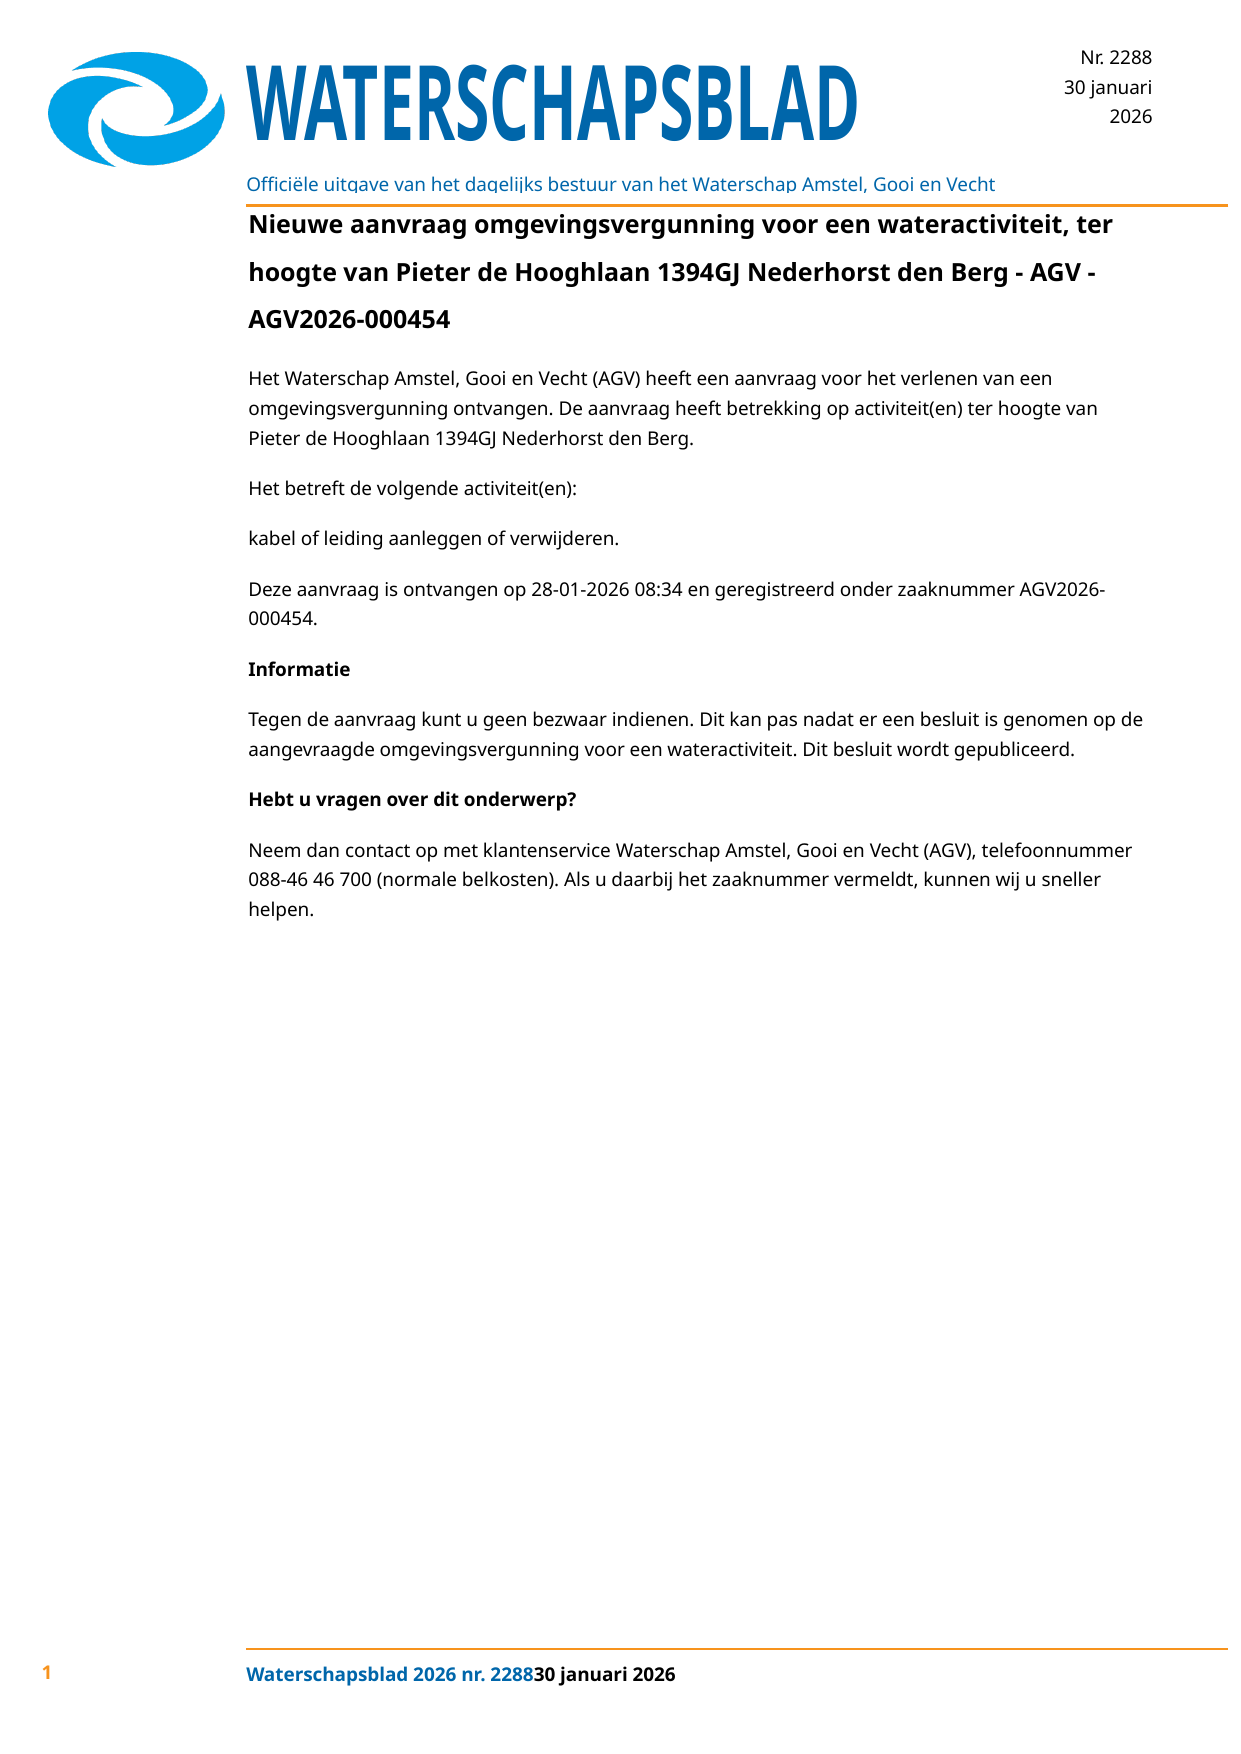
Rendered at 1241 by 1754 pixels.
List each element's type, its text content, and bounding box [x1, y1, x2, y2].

text Deze aanvraag is ontvangen op 28-01-2026 08:34 en geregistreerd onder zaaknummer AGV2026-000454. [248, 576, 1152, 631]
text Nieuwe aanvraag omgevingsvergunning voor een wateractiviteit, ter hoogte van Pieter de Hooghlaan 1394GJ Nederhorst den Berg - AGV - AGV2026-000454 [248, 207, 1152, 336]
text Tegen de aanvraag kunt u geen bezwaar indienen. Dit kan pas nadat er een besluit is genomen op de aangevraagde omgevingsvergunning voor een wateractiviteit. Dit besluit wordt gepubliceerd. [248, 706, 1152, 762]
text kabel of leiding aanleggen of verwijderen. [248, 526, 1152, 551]
text Informatie [248, 656, 1152, 682]
text Het betreft de volgende activiteit(en): [248, 475, 1152, 501]
picture [41, 47, 231, 172]
text Hebt u vragen over dit onderwerp? [248, 786, 1152, 812]
text Neem dan contact op met klantenservice Waterschap Amstel, Gooi en Vecht (AGV), telefoonnummer 088-46 46 700 (normale belkosten). Als u daarbij het zaaknummer vermeldt, kunnen wij u sneller helpen. [248, 837, 1152, 922]
text Het Waterschap Amstel, Gooi en Vecht (AGV) heeft een aanvraag voor het verlenen van een omgevingsvergunning ontvangen. De aanvraag heeft betrekking op activiteit(en) ter hoogte van Pieter de Hooghlaan 1394GJ Nederhorst den Berg. [248, 366, 1152, 450]
